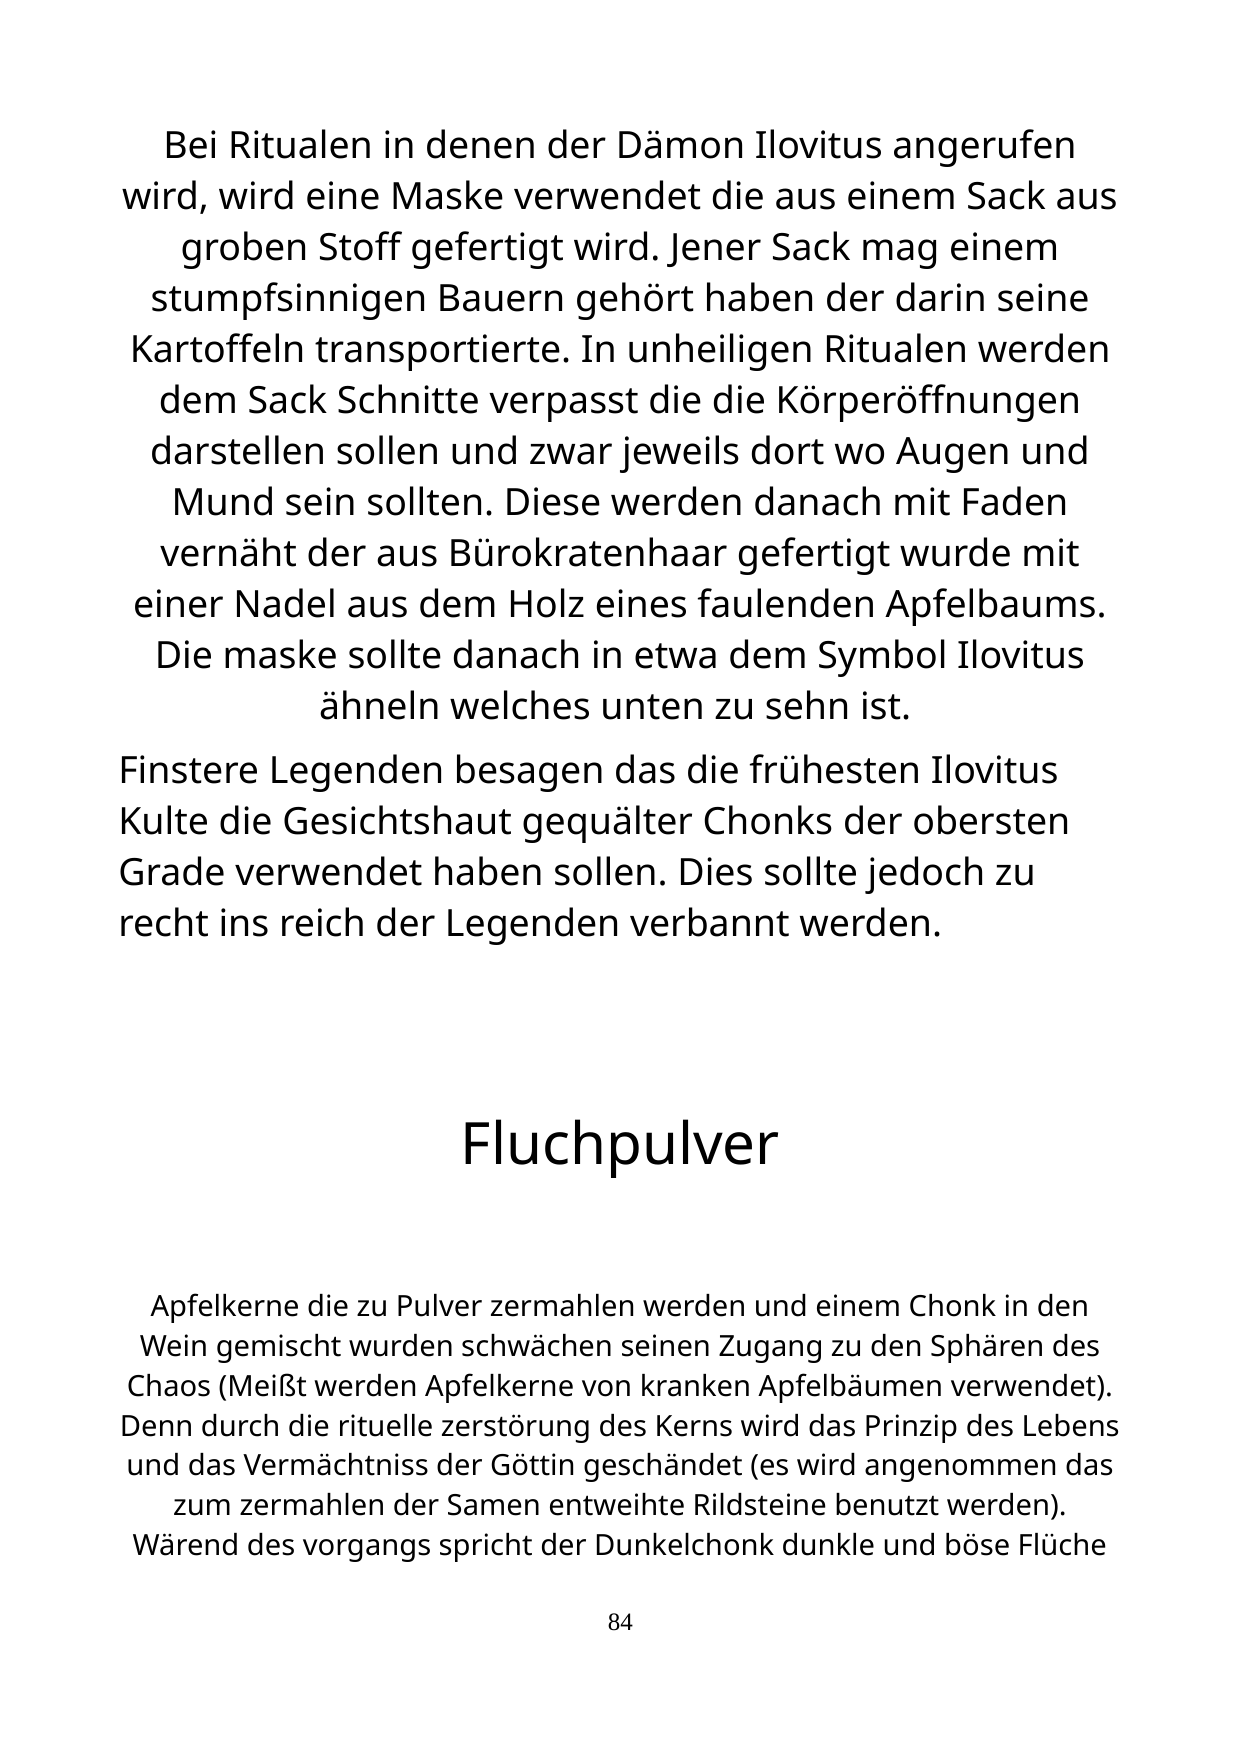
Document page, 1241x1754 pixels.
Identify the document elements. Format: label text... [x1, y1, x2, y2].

text Bei Ritualen in denen der Dämon Ilovitus angerufen wird, wird eine Maske verwendet die aus einem Sack aus groben Stoff gefertigt wird. Jener Sack mag einem stumpfsinnigen Bauern gehört haben der darin seine Kartoffeln transportierte. In unheiligen Ritualen werden dem Sack Schnitte verpasst die die Körperöffnungen darstellen sollen und zwar jeweils dort wo Augen und Mund sein sollten. Diese werden danach mit Faden vernäht der aus Bürokratenhaar gefertigt wurde mit einer Nadel aus dem Holz eines faulenden Apfelbaums. Die maske sollte danach in etwa dem Symbol Ilovitus ähneln welches unten zu sehn ist. [118, 118, 1122, 731]
subtitle Fluchpulver [118, 1102, 1122, 1181]
text Finstere Legenden besagen das die frühesten Ilovitus Kulte die Gesichtshaut gequälter Chonks der obersten Grade verwendet haben sollen. Dies sollte jedoch zu recht ins reich der Legenden verbannt werden. [118, 743, 1122, 947]
text Apfelkerne die zu Pulver zermahlen werden und einem Chonk in den Wein gemischt wurden schwächen seinen Zugang zu den Sphären des Chaos (Meißt werden Apfelkerne von kranken Apfelbäumen verwendet). Denn durch die rituelle zerstörung des Kerns wird das Prinzip des Lebens und das Vermächtniss der Göttin geschändet (es wird angenommen das zum zermahlen der Samen entweihte Rildsteine benutzt werden). Wärend des vorgangs spricht der Dunkelchonk dunkle und böse Flüche [118, 1286, 1122, 1563]
